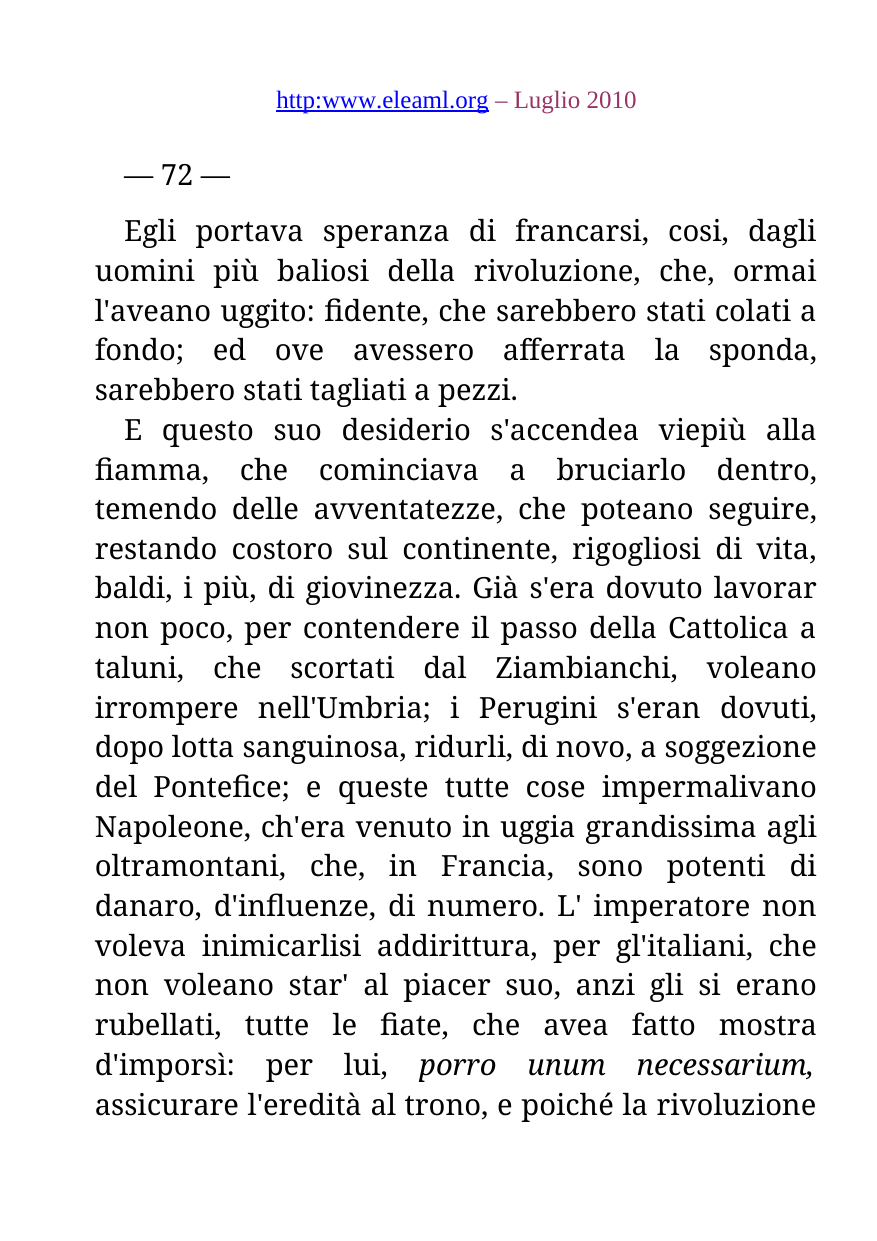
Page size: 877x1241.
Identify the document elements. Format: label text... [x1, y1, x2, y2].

text — 72 — [94, 154, 818, 193]
text Egli portava speranza di francarsi, cosi, dagli uomini più baliosi della rivoluzione, che, ormai l'aveano uggito: fidente, che sarebbero stati colati a fondo; ed ove avessero afferrata la sponda, sarebbero stati tagliati a pezzi. [94, 211, 818, 409]
text E questo suo desiderio s'accendea viepiù alla fiamma, che cominciava a bruciarlo dentro, temendo delle avventatezze, che poteano seguire, restando costoro sul continente, rigogliosi di vita, baldi, i più, di giovinezza. Già s'era dovuto lavorar non poco, per contendere il passo della Cattolica a taluni, che scortati dal Ziambianchi, voleano irrompere nell'Umbria; i Perugini s'eran dovuti, dopo lotta sanguinosa, ridurli, di novo, a soggezione del Pontefice; e queste tutte cose impermalivano Napoleone, ch'era venuto in uggia grandissima agli oltramontani, che, in Francia, sono potenti di danaro, d'influenze, di numero. L' imperatore non voleva inimicarlisi addirittura, per gl'italiani, che non voleano star' al piacer suo, anzi gli si erano rubellati, tutte le fiate, che avea fatto mostra d'imporsì: per lui, porro unum necessarium, assicurare l'eredità al trono, e poiché la rivoluzione [94, 409, 818, 1123]
